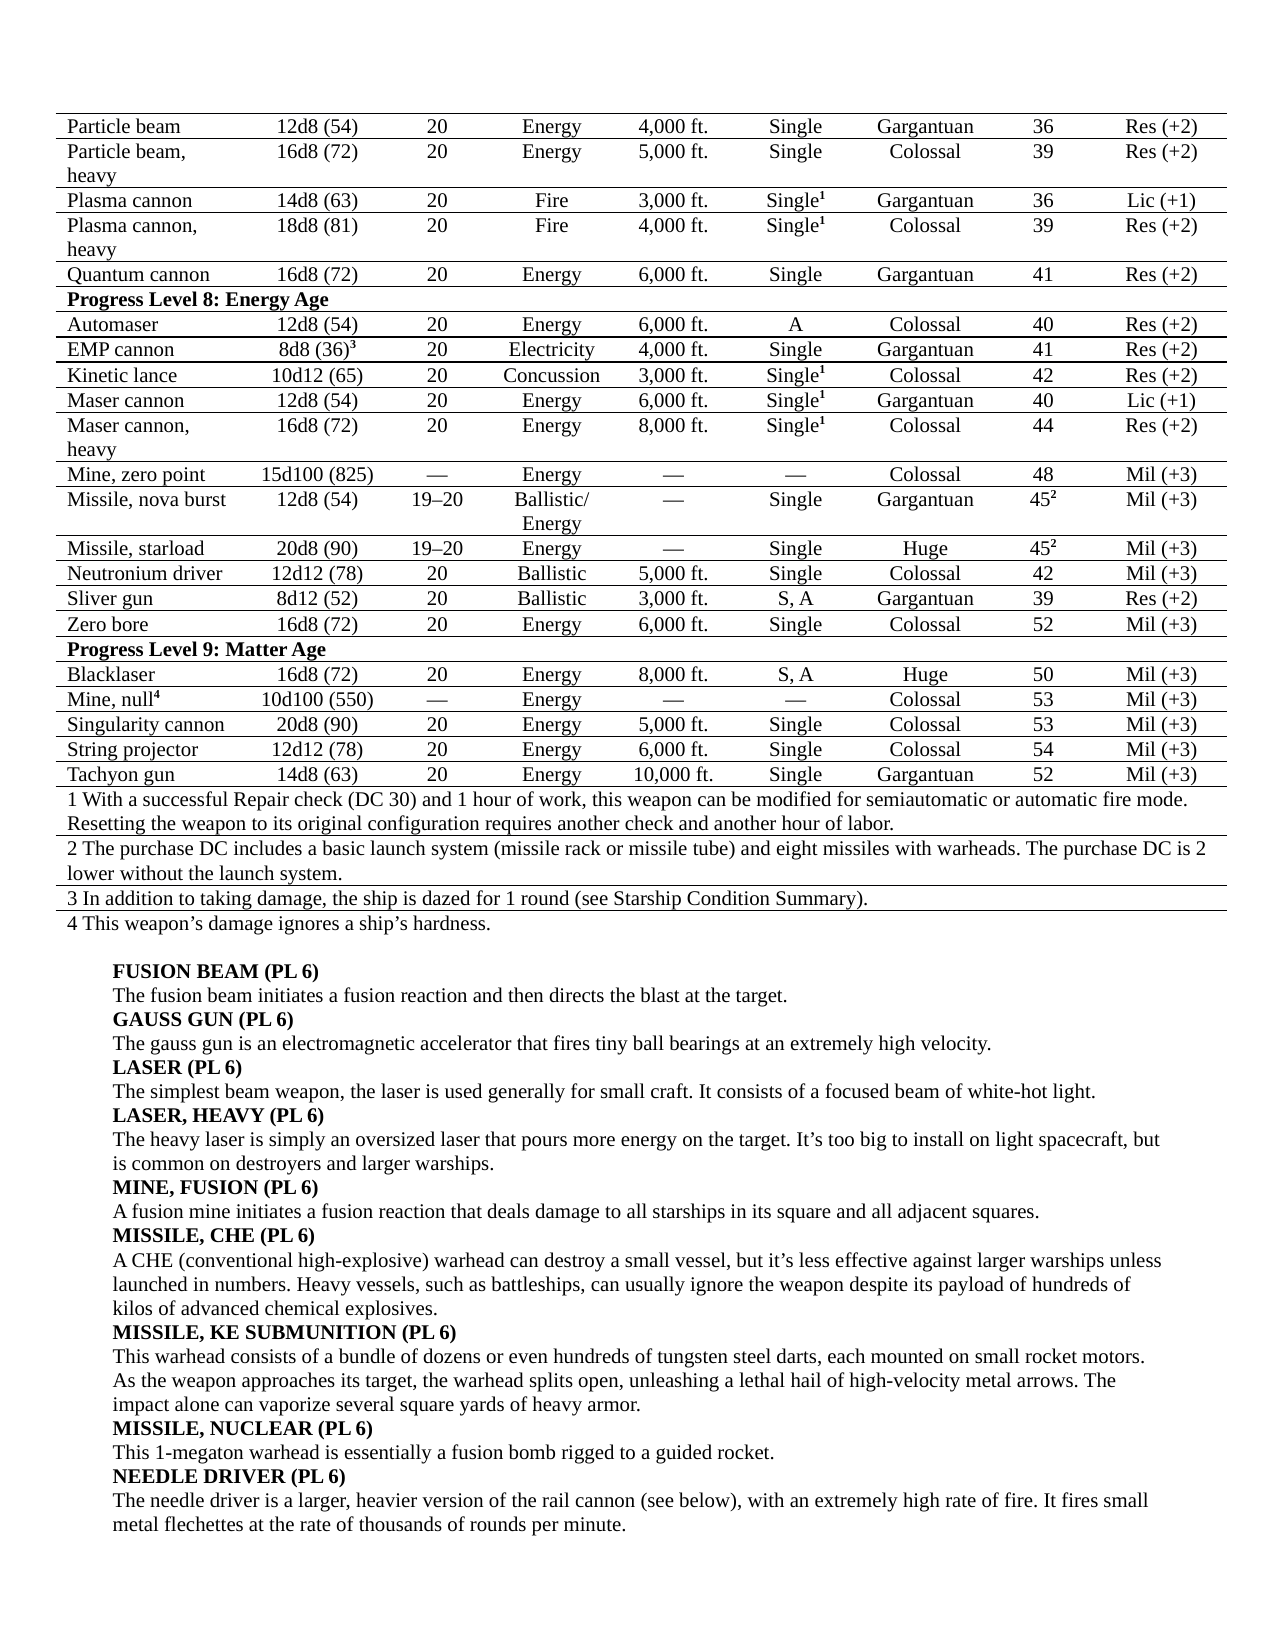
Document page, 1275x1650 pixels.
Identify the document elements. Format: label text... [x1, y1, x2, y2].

table_cell Gargantuan [860, 388, 990, 412]
table_cell 19–20 [386, 536, 488, 560]
text A fusion mine initiates a fusion reaction that deals damage to all starships in its square and all adjacent squares. [112, 1199, 1162, 1223]
table_cell Single [731, 536, 860, 560]
table_cell 452 [990, 487, 1096, 535]
table_cell 3,000 ft. [616, 188, 731, 212]
table_cell 5,000 ft. [616, 712, 731, 736]
table_cell Mil (+3) [1096, 737, 1227, 761]
table_cell 40 [990, 312, 1096, 336]
table_cell 8,000 ft. [616, 662, 731, 686]
table_cell Single [731, 338, 860, 361]
table_cell Gargantuan [860, 338, 990, 361]
text This 1-megaton warhead is essentially a fusion bomb rigged to a guided rocket. [112, 1440, 1162, 1464]
table_cell 2 The purchase DC includes a basic launch system (missile rack or missile tube) and eight missiles with warheads. The purchase DC is 2 lower without the launch system. [56, 836, 1227, 884]
table_cell 20 [386, 561, 488, 585]
table_cell 12d8 (54) [248, 388, 386, 412]
table_cell 20 [386, 586, 488, 610]
table_cell — [386, 462, 488, 486]
table_cell Gargantuan [860, 762, 990, 786]
table_cell Particle beam, heavy [56, 139, 248, 187]
table_cell 44 [990, 413, 1096, 461]
table_cell 20 [386, 188, 488, 212]
text MISSILE, NUCLEAR (PL 6) [112, 1416, 1162, 1440]
table_cell Tachyon gun [56, 762, 248, 786]
table_cell Mil (+3) [1096, 487, 1227, 535]
table_cell 3,000 ft. [616, 363, 731, 387]
table_cell Colossal [860, 312, 990, 336]
table_cell — [616, 536, 731, 560]
table_cell Sliver gun [56, 586, 248, 610]
table_cell Mil (+3) [1096, 462, 1227, 486]
table_cell 8d12 (52) [248, 586, 386, 610]
table_cell Mine, null4 [56, 687, 248, 711]
text LASER, HEAVY (PL 6) [112, 1103, 1162, 1127]
table_cell 20 [386, 388, 488, 412]
table_cell Colossal [860, 139, 990, 187]
table_cell — [731, 687, 860, 711]
table_cell Fire [488, 188, 616, 212]
table_cell 39 [990, 586, 1096, 610]
table_cell 14d8 (63) [248, 188, 386, 212]
table_cell Plasma cannon [56, 188, 248, 212]
table_cell Missile, nova burst [56, 487, 248, 535]
table_cell Colossal [860, 687, 990, 711]
table_cell Kinetic lance [56, 363, 248, 387]
table_cell 19–20 [386, 487, 488, 535]
table_cell 6,000 ft. [616, 312, 731, 336]
table_cell String projector [56, 737, 248, 761]
text MINE, FUSION (PL 6) [112, 1175, 1162, 1199]
table_cell Single [731, 737, 860, 761]
table_cell Maser cannon [56, 388, 248, 412]
table_cell 8d8 (36)3 [248, 338, 386, 361]
table_cell Energy [488, 139, 616, 187]
table_cell Gargantuan [860, 487, 990, 535]
table_cell 36 [990, 114, 1096, 138]
table_cell EMP cannon [56, 338, 248, 361]
table_cell S, A [731, 662, 860, 686]
table_cell Huge [860, 662, 990, 686]
table_cell Automaser [56, 312, 248, 336]
table_cell 52 [990, 762, 1096, 786]
table_cell S, A [731, 586, 860, 610]
table_cell 40 [990, 388, 1096, 412]
table_cell 8,000 ft. [616, 413, 731, 461]
table_cell Energy [488, 536, 616, 560]
table_cell Mil (+3) [1096, 536, 1227, 560]
table_cell Res (+2) [1096, 363, 1227, 387]
table_cell 15d100 (825) [248, 462, 386, 486]
table_cell Maser cannon, heavy [56, 413, 248, 461]
table_cell 16d8 (72) [248, 262, 386, 286]
table_cell 10d100 (550) [248, 687, 386, 711]
table_cell A [731, 312, 860, 336]
table_cell 41 [990, 262, 1096, 286]
table_cell Mil (+3) [1096, 561, 1227, 585]
table_cell — [386, 687, 488, 711]
table_cell Single [731, 487, 860, 535]
table_cell Huge [860, 536, 990, 560]
table_cell Single [731, 762, 860, 786]
table_cell Res (+2) [1096, 338, 1227, 361]
table_cell 16d8 (72) [248, 139, 386, 187]
table_cell 41 [990, 338, 1096, 361]
table_cell 4,000 ft. [616, 338, 731, 361]
table_cell Mine, zero point [56, 462, 248, 486]
table_cell 16d8 (72) [248, 413, 386, 461]
text MISSILE, CHE (PL 6) [112, 1223, 1162, 1247]
table_cell Energy [488, 462, 616, 486]
table_cell 39 [990, 213, 1096, 261]
table_cell 12d8 (54) [248, 487, 386, 535]
table_cell Mil (+3) [1096, 712, 1227, 736]
table_cell Progress Level 8: Energy Age [56, 287, 1227, 311]
table_cell Single1 [731, 213, 860, 261]
table_cell Colossal [860, 712, 990, 736]
table_cell Single1 [731, 188, 860, 212]
table_cell 20 [386, 213, 488, 261]
table_cell 42 [990, 363, 1096, 387]
table_cell 5,000 ft. [616, 561, 731, 585]
table_cell Energy [488, 312, 616, 336]
table_cell — [616, 687, 731, 711]
text MISSILE, KE SUBMUNITION (PL 6) [112, 1320, 1162, 1344]
table_cell Missile, starload [56, 536, 248, 560]
table_cell 20 [386, 114, 488, 138]
table_cell Single1 [731, 363, 860, 387]
table_cell Energy [488, 262, 616, 286]
table_cell Lic (+1) [1096, 188, 1227, 212]
table_cell Energy [488, 712, 616, 736]
table_cell 14d8 (63) [248, 762, 386, 786]
table_cell Ballistic [488, 586, 616, 610]
text GAUSS GUN (PL 6) [112, 1007, 1162, 1031]
table_cell 20 [386, 762, 488, 786]
table_cell Concussion [488, 363, 616, 387]
text The fusion beam initiates a fusion reaction and then directs the blast at the target. [112, 983, 1162, 1007]
table_cell Colossal [860, 213, 990, 261]
table_cell Energy [488, 388, 616, 412]
table_cell Ballistic [488, 561, 616, 585]
table_cell 4,000 ft. [616, 213, 731, 261]
text The gauss gun is an electromagnetic accelerator that fires tiny ball bearings at an extremely high velocity. [112, 1031, 1162, 1055]
table_cell Neutronium driver [56, 561, 248, 585]
table_cell Energy [488, 762, 616, 786]
table_cell 20d8 (90) [248, 536, 386, 560]
table_cell 16d8 (72) [248, 662, 386, 686]
table_cell Res (+2) [1096, 312, 1227, 336]
table_cell Blacklaser [56, 662, 248, 686]
table_cell Single [731, 262, 860, 286]
table_cell 54 [990, 737, 1096, 761]
table_cell Electricity [488, 338, 616, 361]
table_cell Mil (+3) [1096, 687, 1227, 711]
table_cell — [731, 462, 860, 486]
table_cell Energy [488, 687, 616, 711]
table_cell Single1 [731, 388, 860, 412]
table_cell 10,000 ft. [616, 762, 731, 786]
table_cell 20 [386, 611, 488, 636]
table_cell Single [731, 139, 860, 187]
table_cell 20 [386, 363, 488, 387]
table_cell Lic (+1) [1096, 388, 1227, 412]
table_cell Gargantuan [860, 262, 990, 286]
text FUSION BEAM (PL 6) [112, 959, 1162, 983]
text The simplest beam weapon, the laser is used generally for small craft. It consists of a focused beam of white-hot light. [112, 1079, 1162, 1103]
table_cell 39 [990, 139, 1096, 187]
table_cell — [616, 462, 731, 486]
table_cell Mil (+3) [1096, 762, 1227, 786]
table_cell 20 [386, 312, 488, 336]
table_cell 6,000 ft. [616, 737, 731, 761]
table_cell Fire [488, 213, 616, 261]
table_cell Res (+2) [1096, 213, 1227, 261]
table_cell Res (+2) [1096, 114, 1227, 138]
table_cell 12d8 (54) [248, 312, 386, 336]
text This warhead consists of a bundle of dozens or even hundreds of tungsten steel darts, each mounted on small rocket motors. As the weapon approaches its target, the warhead splits open, unleashing a lethal hail of high-velocity metal arrows. The impact alone can vaporize several square yards of heavy armor. [112, 1344, 1162, 1416]
table_cell Mil (+3) [1096, 611, 1227, 636]
table_cell Colossal [860, 462, 990, 486]
text NEEDLE DRIVER (PL 6) [112, 1464, 1162, 1488]
table_cell Single [731, 114, 860, 138]
table_cell 1 With a successful Repair check (DC 30) and 1 hour of work, this weapon can be modified for semiautomatic or automatic fire mode. Resetting the weapon to its original configuration requires another check and another hour of labor. [56, 787, 1227, 835]
table_cell 53 [990, 712, 1096, 736]
table_cell Res (+2) [1096, 262, 1227, 286]
table_cell 4 This weapon’s damage ignores a ship’s hardness. [56, 911, 1227, 935]
table_cell 6,000 ft. [616, 388, 731, 412]
table_cell Energy [488, 737, 616, 761]
table_cell Ballistic/ Energy [488, 487, 616, 535]
table_cell 42 [990, 561, 1096, 585]
table_cell Colossal [860, 611, 990, 636]
table_cell 12d12 (78) [248, 561, 386, 585]
table_cell Progress Level 9: Matter Age [56, 637, 1227, 661]
table_cell Res (+2) [1096, 139, 1227, 187]
table_cell Colossal [860, 737, 990, 761]
table_cell 20 [386, 338, 488, 361]
table_cell Colossal [860, 413, 990, 461]
table_cell 36 [990, 188, 1096, 212]
table_cell Single1 [731, 413, 860, 461]
table_cell 5,000 ft. [616, 139, 731, 187]
table_cell 20 [386, 712, 488, 736]
table_cell 452 [990, 536, 1096, 560]
text The heavy laser is simply an oversized laser that pours more energy on the target. It’s too big to install on light spacecraft, but is common on destroyers and larger warships. [112, 1127, 1162, 1175]
table_cell 48 [990, 462, 1096, 486]
text The needle driver is a larger, heavier version of the rail cannon (see below), with an extremely high rate of fire. It fires small metal flechettes at the rate of thousands of rounds per minute. [112, 1488, 1162, 1536]
table_cell 20 [386, 662, 488, 686]
table_cell 6,000 ft. [616, 262, 731, 286]
table_cell Quantum cannon [56, 262, 248, 286]
table_cell 4,000 ft. [616, 114, 731, 138]
table_cell 20 [386, 413, 488, 461]
table_cell 3,000 ft. [616, 586, 731, 610]
table_cell — [616, 487, 731, 535]
table_cell Plasma cannon, heavy [56, 213, 248, 261]
table_cell 20 [386, 139, 488, 187]
table_cell 3 In addition to taking damage, the ship is dazed for 1 round (see Starship Condition Summary). [56, 886, 1227, 909]
table_cell Colossal [860, 363, 990, 387]
table_cell 18d8 (81) [248, 213, 386, 261]
table_cell Gargantuan [860, 188, 990, 212]
table_cell Energy [488, 413, 616, 461]
table_cell 50 [990, 662, 1096, 686]
text LASER (PL 6) [112, 1055, 1162, 1079]
table_cell 52 [990, 611, 1096, 636]
text A CHE (conventional high-explosive) warhead can destroy a small vessel, but it’s less effective against larger warships unless launched in numbers. Heavy vessels, such as battleships, can usually ignore the weapon despite its payload of hundreds of kilos of advanced chemical explosives. [112, 1247, 1162, 1320]
table_cell 12d8 (54) [248, 114, 386, 138]
table_cell Res (+2) [1096, 586, 1227, 610]
table_cell 53 [990, 687, 1096, 711]
table_cell Energy [488, 114, 616, 138]
table_cell Single [731, 561, 860, 585]
table_cell Single [731, 611, 860, 636]
table_cell 20 [386, 737, 488, 761]
table_cell 10d12 (65) [248, 363, 386, 387]
table_cell 6,000 ft. [616, 611, 731, 636]
table_cell Single [731, 712, 860, 736]
table_cell Gargantuan [860, 586, 990, 610]
table_cell Energy [488, 611, 616, 636]
table_cell Mil (+3) [1096, 662, 1227, 686]
table_cell Energy [488, 662, 616, 686]
table_cell Particle beam [56, 114, 248, 138]
table_cell 16d8 (72) [248, 611, 386, 636]
table_cell 20 [386, 262, 488, 286]
table_cell Gargantuan [860, 114, 990, 138]
table_cell Singularity cannon [56, 712, 248, 736]
table_cell 20d8 (90) [248, 712, 386, 736]
table_cell Colossal [860, 561, 990, 585]
table_cell 12d12 (78) [248, 737, 386, 761]
table_cell Zero bore [56, 611, 248, 636]
table_cell Res (+2) [1096, 413, 1227, 461]
